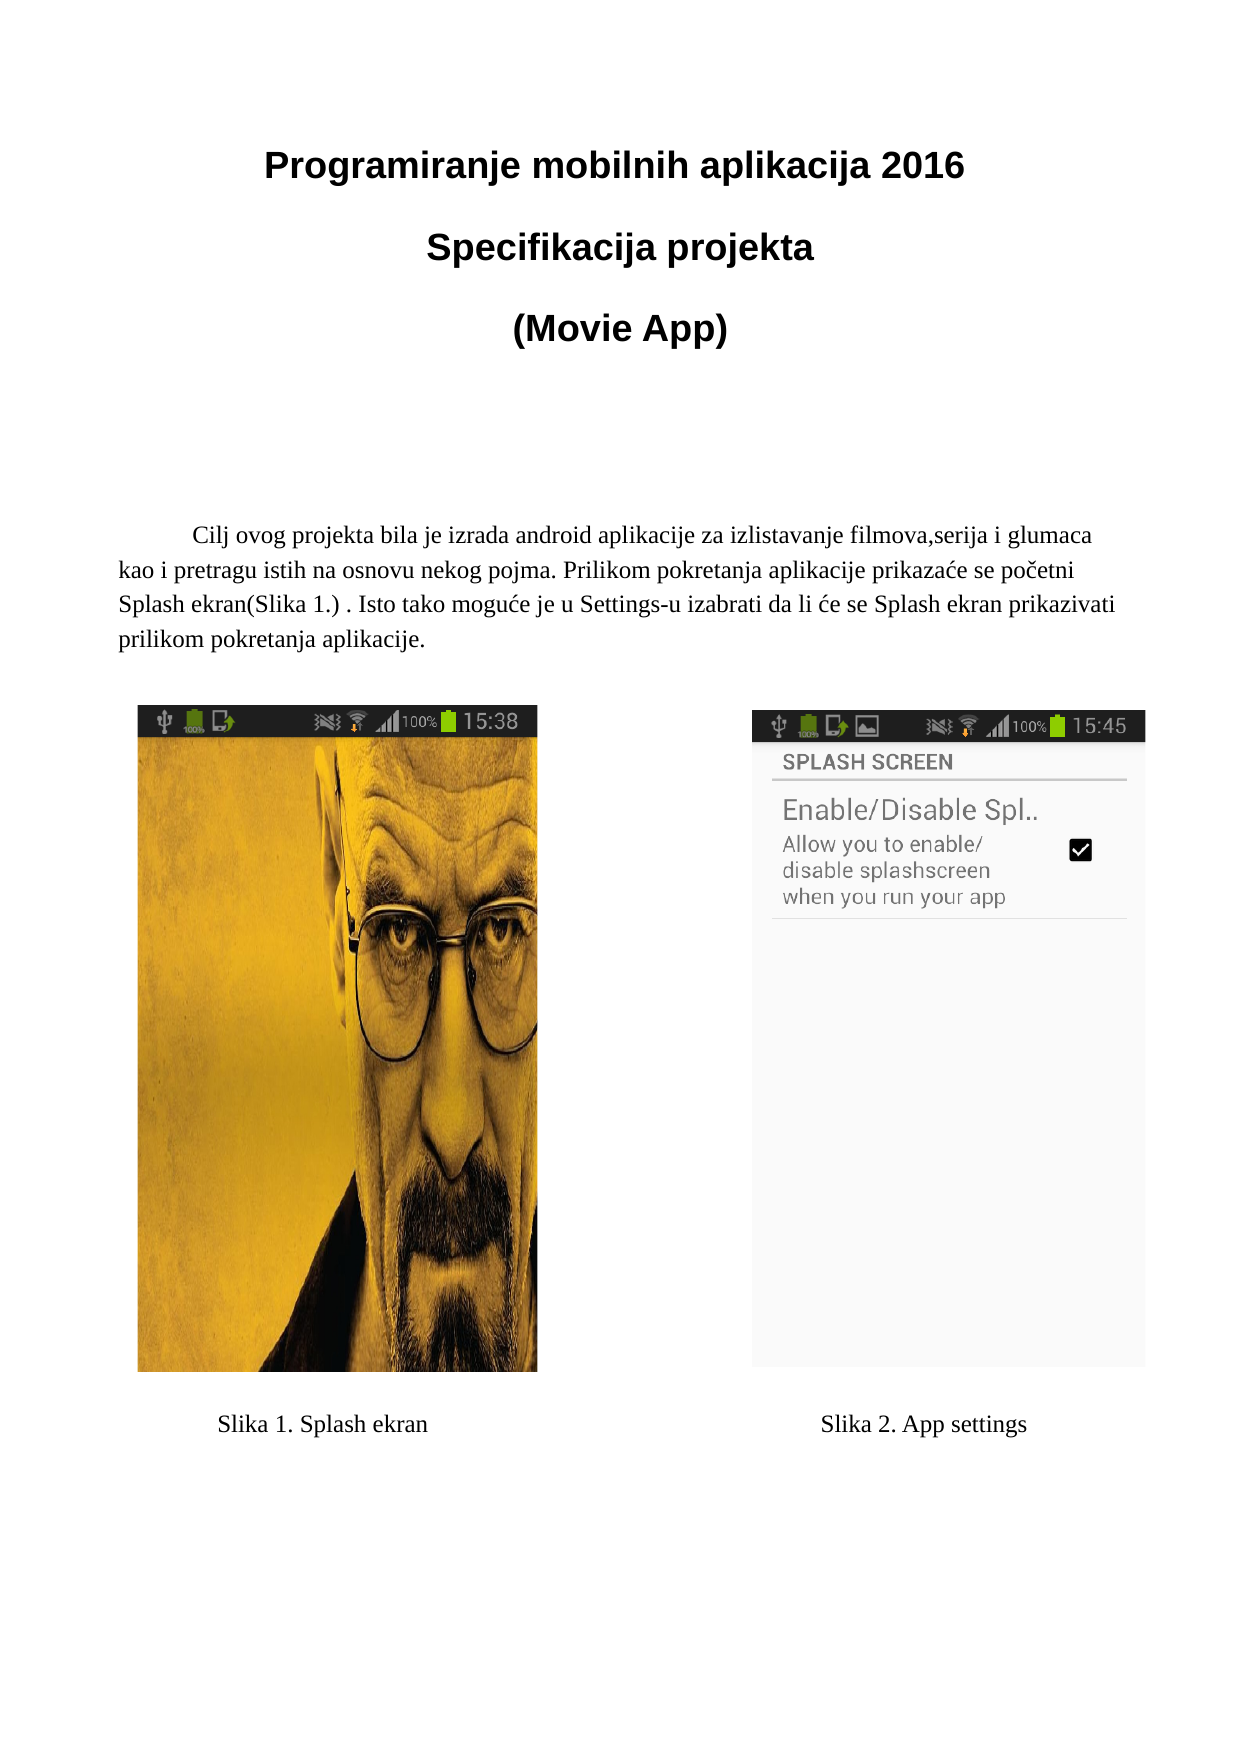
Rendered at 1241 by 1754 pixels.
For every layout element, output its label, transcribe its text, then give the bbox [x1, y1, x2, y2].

picture [752, 710, 1146, 1367]
subtitle (Movie App) [118, 305, 1122, 349]
subtitle Programiranje mobilnih aplikacija 2016 [118, 143, 1122, 187]
subtitle Specifikacija projekta [118, 224, 1122, 268]
text Cilj ovog projekta bila je izrada android aplikacije za izlistavanje filmova,serija i glumaca kao i pretragu istih na osnovu nekog pojma. Prilikom pokretanja aplikacije prikazaće se početni Splash ekran(Slika 1.) . Isto tako moguće je u Settings-u izabrati da li će se Splash ekran prikazivati prilikom pokretanja aplikacije. [118, 521, 1122, 653]
picture [137, 705, 538, 1372]
text Slika 1. Splash ekran Slika 2. App settings [118, 1409, 1122, 1438]
